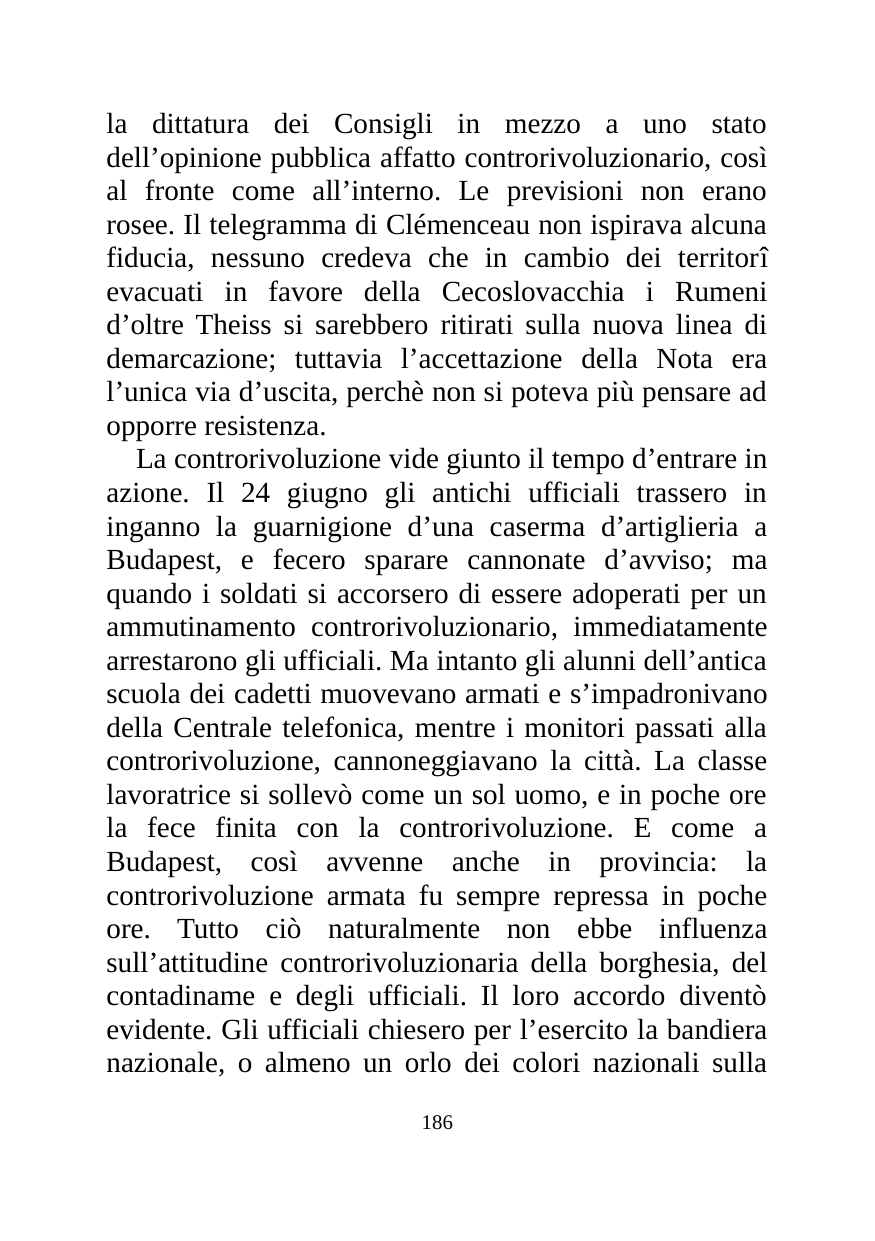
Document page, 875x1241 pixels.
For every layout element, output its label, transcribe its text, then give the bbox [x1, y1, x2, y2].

text la dittatura dei Consigli in mezzo a uno stato dell’opinione pubblica affatto controrivoluzionario, così al fronte come all’interno. Le previsioni non erano rosee. Il telegramma di Clémenceau non ispirava alcuna fiducia, nessuno credeva che in cambio dei territorî evacuati in favore della Cecoslovacchia i Rumeni d’oltre Theiss si sarebbero ritirati sulla nuova linea di demarcazione; tuttavia l’accettazione della Nota era l’unica via d’uscita, perchè non si poteva più pensare ad opporre resistenza. [106, 106, 768, 442]
text La controrivoluzione vide giunto il tempo d’entrare in azione. Il 24 giugno gli antichi ufficiali trassero in inganno la guarnigione d’una caserma d’artiglieria a Budapest, e fecero sparare cannonate d’avviso; ma quando i soldati si accorsero di essere adoperati per un ammutinamento controrivoluzionario, immediatamente arrestarono gli ufficiali. Ma intanto gli alunni dell’antica scuola dei cadetti muovevano armati e s’impadronivano della Centrale telefonica, mentre i monitori passati alla controrivoluzione, cannoneggiavano la città. La classe lavoratrice si sollevò come un sol uomo, e in poche ore la fece finita con la controrivoluzione. E come a Budapest, così avvenne anche in provincia: la controrivoluzione armata fu sempre repressa in poche ore. Tutto ciò naturalmente non ebbe influenza sull’attitudine controrivoluzionaria della borghesia, del contadiname e degli ufficiali. Il loro accordo diventò evidente. Gli ufficiali chiesero per l’esercito la bandiera nazionale, o almeno un orlo dei colori nazionali sulla [106, 442, 768, 1079]
